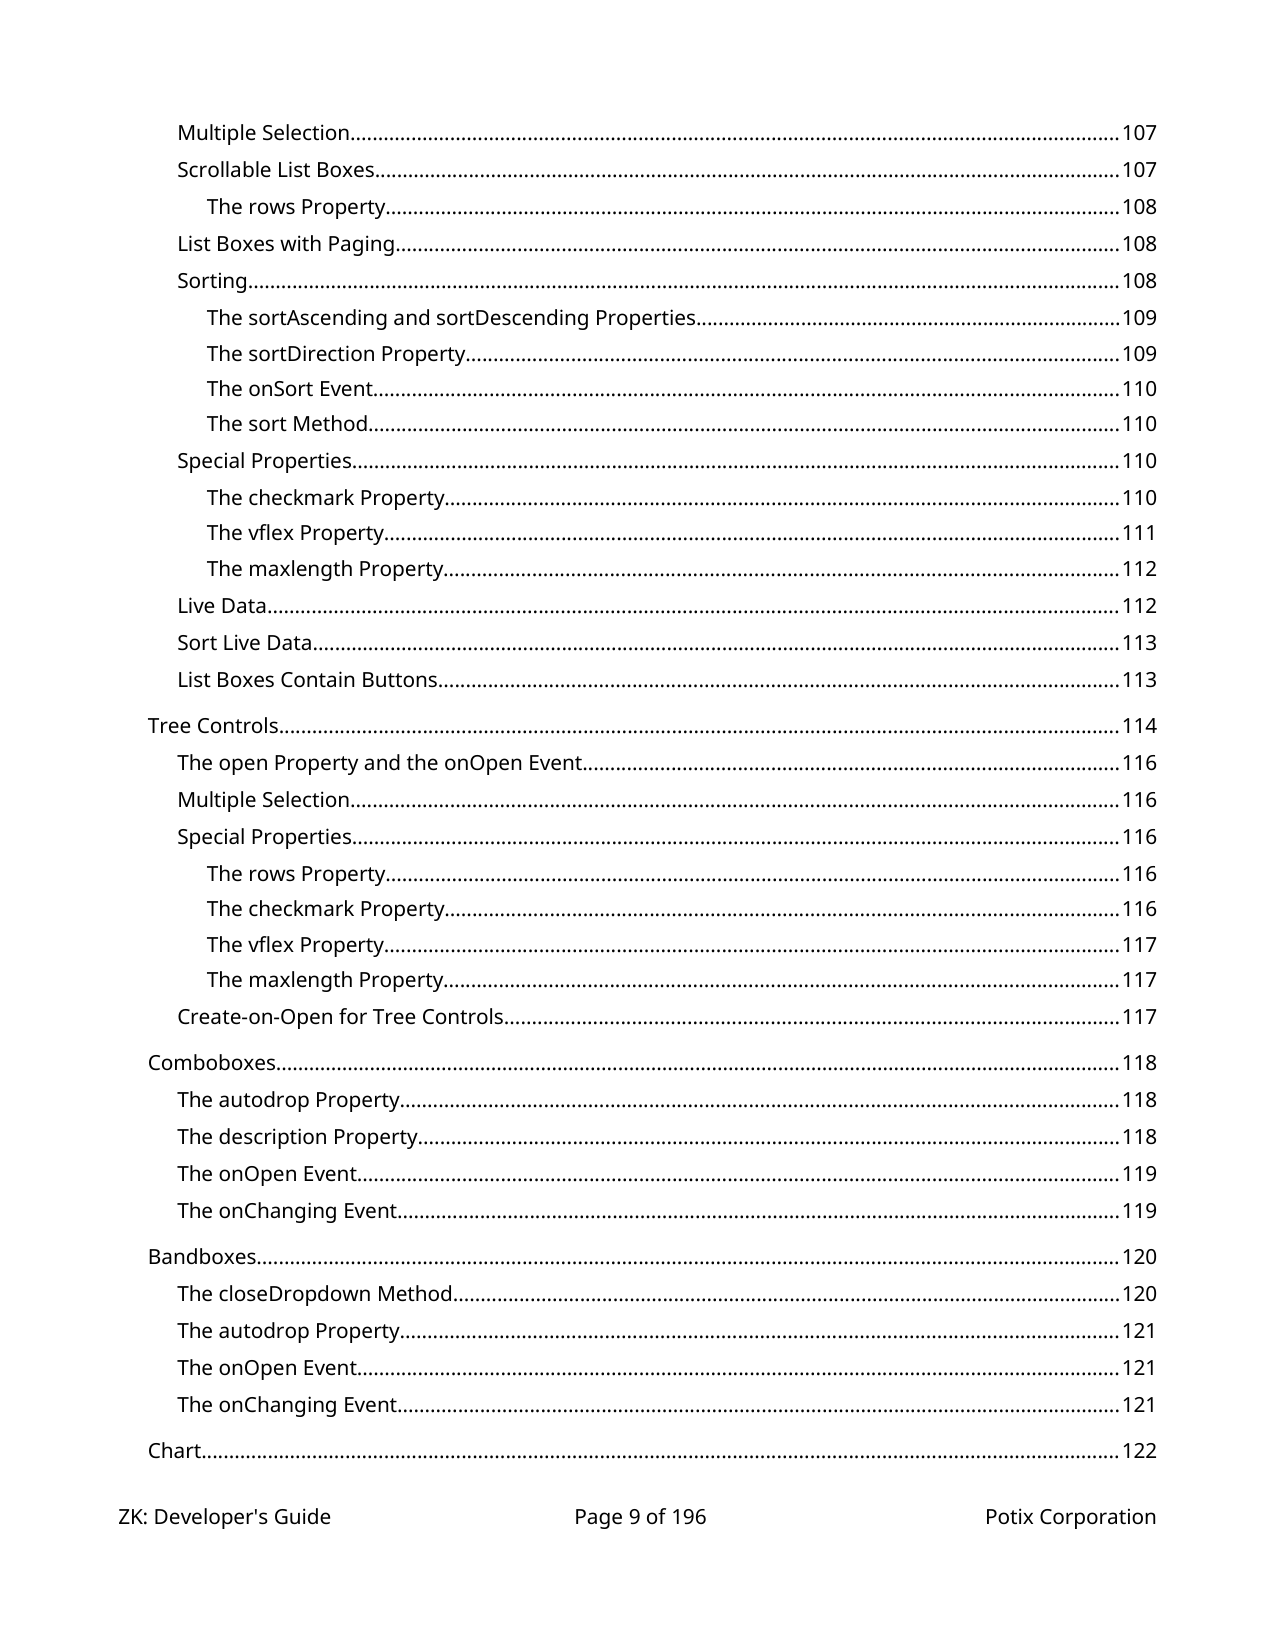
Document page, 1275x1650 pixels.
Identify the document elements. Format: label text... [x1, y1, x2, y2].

text The onChanging Event 119 [177, 1196, 1157, 1224]
text Chart 122 [148, 1436, 1157, 1465]
text The open Property and the onOpen Event 116 [177, 748, 1157, 776]
text Sort Live Data 113 [177, 628, 1157, 656]
text The onChanging Event 121 [177, 1391, 1157, 1419]
text Multiple Selection 107 [177, 118, 1157, 146]
text The vflex Property 111 [207, 518, 1157, 547]
text Tree Controls 114 [148, 711, 1157, 739]
text Sorting 108 [177, 266, 1157, 295]
text The autodrop Property 121 [177, 1316, 1157, 1344]
text Bandboxes 120 [148, 1242, 1157, 1270]
text Create-on-Open for Tree Controls 117 [177, 1002, 1157, 1030]
text The maxlength Property 117 [207, 965, 1157, 993]
text The description Property 118 [177, 1122, 1157, 1150]
text Multiple Selection 116 [177, 785, 1157, 813]
text The sortAscending and sortDescending Properties 109 [207, 303, 1157, 332]
text The onSort Event 110 [207, 374, 1157, 402]
text The sort Method 110 [207, 409, 1157, 437]
text Special Properties 116 [177, 822, 1157, 850]
text The vflex Property 117 [207, 930, 1157, 958]
text The checkmark Property 116 [207, 894, 1157, 923]
text Special Properties 110 [177, 446, 1157, 474]
text The checkmark Property 110 [207, 483, 1157, 512]
text The closeDropdown Method 120 [177, 1279, 1157, 1307]
text The rows Property 108 [207, 192, 1157, 221]
text The onOpen Event 121 [177, 1353, 1157, 1382]
text The onOpen Event 119 [177, 1159, 1157, 1187]
text The maxlength Property 112 [207, 554, 1157, 582]
text The rows Property 116 [207, 859, 1157, 887]
text The autodrop Property 118 [177, 1085, 1157, 1113]
text List Boxes with Paging 108 [177, 229, 1157, 258]
text List Boxes Contain Buttons 113 [177, 665, 1157, 693]
text Comboboxes 118 [148, 1048, 1157, 1076]
text The sortDirection Property 109 [207, 339, 1157, 367]
text Scrollable List Boxes 107 [177, 155, 1157, 183]
text Live Data 112 [177, 591, 1157, 619]
